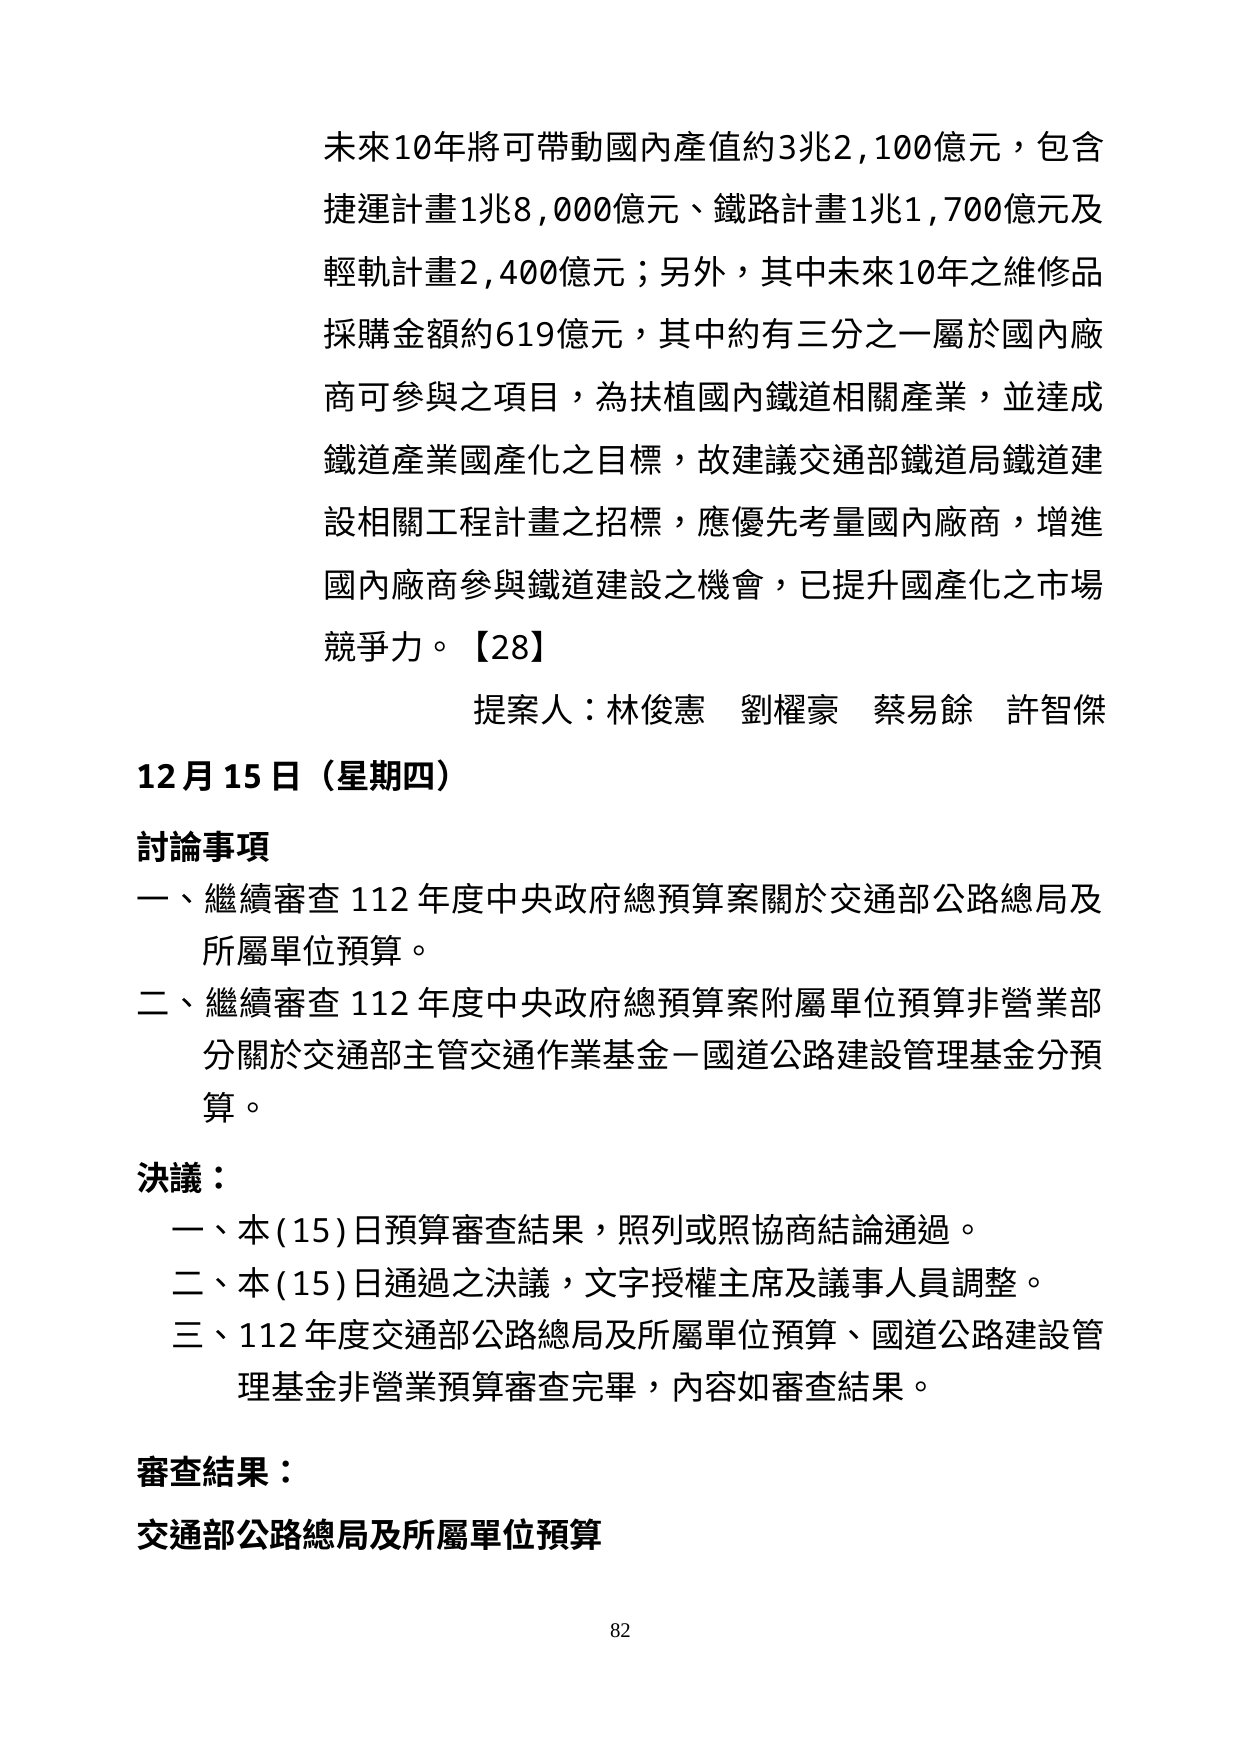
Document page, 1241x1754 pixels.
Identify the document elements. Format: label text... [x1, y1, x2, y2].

text 三、112年度交通部公路總局及所屬單位預算、國道公路建設管理基金非營業預算審查完畢，內容如審查結果。 [171, 1305, 1104, 1409]
subtitle 未來10年將可帶動國內產值約3兆2,100億元，包含捷運計畫1兆8,000億元、鐵路計畫1兆1,700億元及輕軌計畫2,400億元；另外，其中未來10年之維修品採購金額約619億元，其中約有三分之一屬於國內廠商可參與之項目，為扶植國內鐵道相關產業，並達成鐵道產業國產化之目標，故建議交通部鐵道局鐵道建設相關工程計畫之招標，應優先考量國內廠商，增進國內廠商參與鐵道建設之機會，已提升國產化之市場競爭力。【28】 [273, 103, 1104, 666]
text 二、本(15)日通過之決議，文字授權主席及議事人員調整。 [171, 1253, 1104, 1305]
text 審查結果： [136, 1428, 1104, 1491]
text 提案人：林俊憲 劉櫂豪 蔡易餘 許智傑 [473, 666, 1117, 728]
text 一、本(15)日預算審查結果，照列或照協商結論通過。 [171, 1201, 1104, 1253]
text 二、繼續審查112年度中央政府總預算案附屬單位預算非營業部分關於交通部主管交通作業基金－國道公路建設管理基金分預算。 [136, 974, 1104, 1130]
text 一、繼續審查112年度中央政府總預算案關於交通部公路總局及所屬單位預算。 [136, 870, 1104, 974]
subtitle 交通部公路總局及所屬單位預算 [136, 1491, 1104, 1553]
text 討論事項 [136, 818, 1104, 870]
text 決議： [136, 1149, 1104, 1201]
subtitle 12月15日（星期四） [136, 747, 1104, 799]
